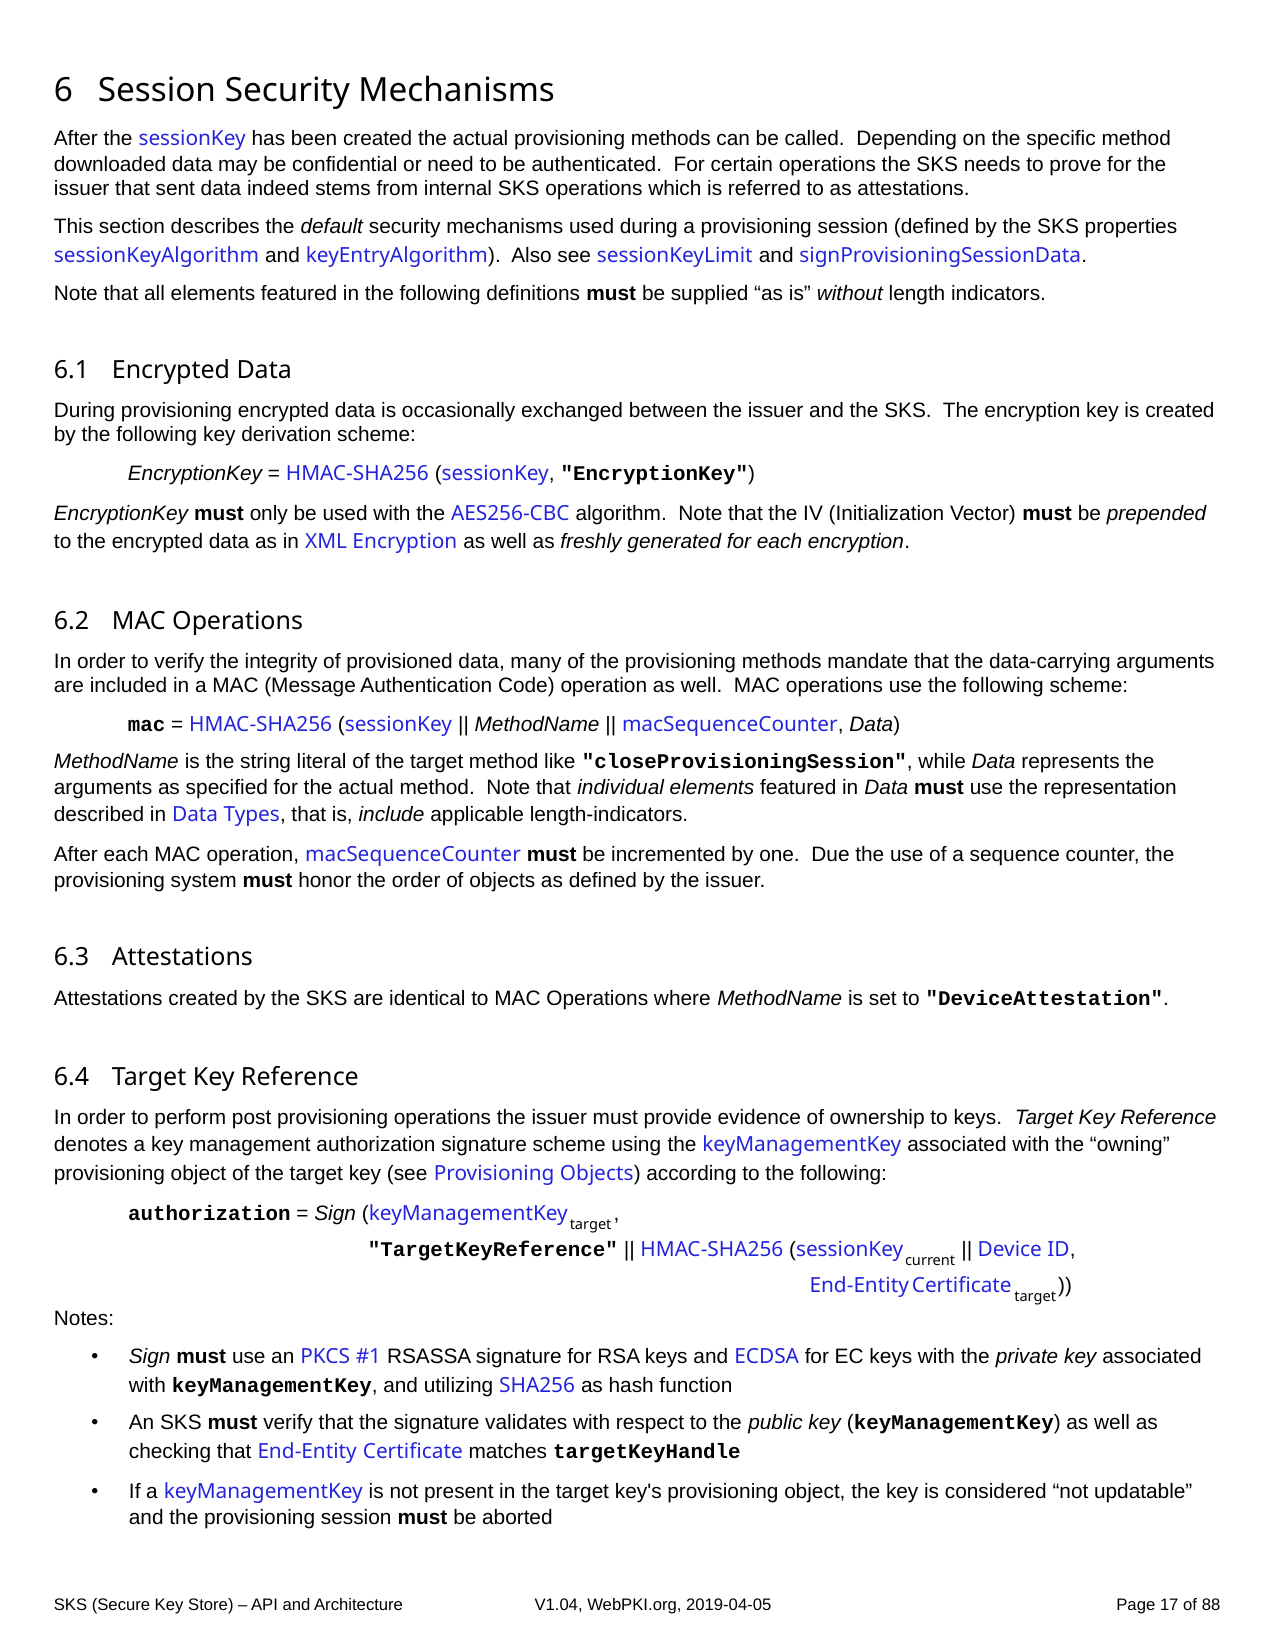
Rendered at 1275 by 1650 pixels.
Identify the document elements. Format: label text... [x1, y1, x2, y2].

subtitle Session Security Mechanisms [54, 66, 1221, 111]
text End-Entity Certificate target )) [54, 1270, 1221, 1306]
text After each MAC operation, macSequenceCounter must be incremented by one. Due the use of a sequence counter, the provisioning system must honor the order of objects as defined by the issuer. [54, 839, 1221, 891]
text EncryptionKey = HMAC-SHA256 (sessionKey, "EncryptionKey") [54, 458, 1221, 486]
subtitle Encrypted Data [54, 352, 1221, 386]
text In order to perform post provisioning operations the issuer must provide evidence of ownership to keys. Target Key Reference denotes a key management authorization signature scheme using the keyManagementKey associated with the “owning” provisioning object of the target key (see Provisioning Objects) according to the following: [54, 1105, 1221, 1186]
text Notes: [54, 1306, 1221, 1329]
text During provisioning encrypted data is occasionally exchanged between the issuer and the SKS. The encryption key is created by the following key derivation scheme: [54, 398, 1221, 446]
text This section describes the default security mechanisms used during a provisioning session (defined by the SKS properties sessionKeyAlgorithm and keyEntryAlgorithm). Also see sessionKeyLimit and signProvisioningSessionData. [54, 212, 1221, 268]
text After the sessionKey has been created the actual provisioning methods can be called. Depending on the specific method downloaded data may be confidential or need to be authenticated. For certain operations the SKS needs to prove for the issuer that sent data indeed stems from internal SKS operations which is referred to as attestations. [54, 123, 1221, 200]
text In order to verify the integrity of provisioned data, many of the provisioning methods mandate that the data-carrying arguments are included in a MAC (Message Authentication Code) operation as well. MAC operations use the following scheme: [54, 649, 1221, 697]
subtitle MAC Operations [54, 603, 1221, 637]
list An SKS must verify that the signature validates with respect to the public key (keyManagementKey) as well as checking that End-Entity Certificate matches targetKeyHandle [91, 1410, 1221, 1464]
list Sign must use an PKCS #1 RSASSA signature for RSA keys and ECDSA for EC keys with the private key associated with keyManagementKey, and utilizing SHA256 as hash function [91, 1341, 1221, 1398]
text mac = HMAC-SHA256 (sessionKey || MethodName || macSequenceCounter, Data) [54, 709, 1221, 737]
subtitle Attestations [54, 939, 1221, 973]
text EncryptionKey must only be used with the AES256-CBC algorithm. Note that the IV (Initialization Vector) must be prepended to the encrypted data as in XML Encryption as well as freshly generated for each encryption. [54, 498, 1221, 555]
subtitle Target Key Reference [54, 1059, 1221, 1093]
text authorization = Sign (keyManagementKey target , "TargetKeyReference" || HMAC-SHA256 (sessionKey current || Device ID, [54, 1198, 1221, 1270]
list If a keyManagementKey is not present in the target key's provisioning object, the key is considered “not updatable” and the provisioning session must be aborted [91, 1476, 1221, 1529]
text Note that all elements featured in the following definitions must be supplied “as is” without length indicators. [54, 280, 1221, 304]
text MethodName is the string literal of the target method like "closeProvisioningSession", while Data represents the arguments as specified for the actual method. Note that individual elements featured in Data must use the representation described in Data Types, that is, include applicable length-indicators. [54, 749, 1221, 827]
text Attestations created by the SKS are identical to MAC Operations where MethodName is set to "DeviceAttestation". [54, 985, 1221, 1011]
